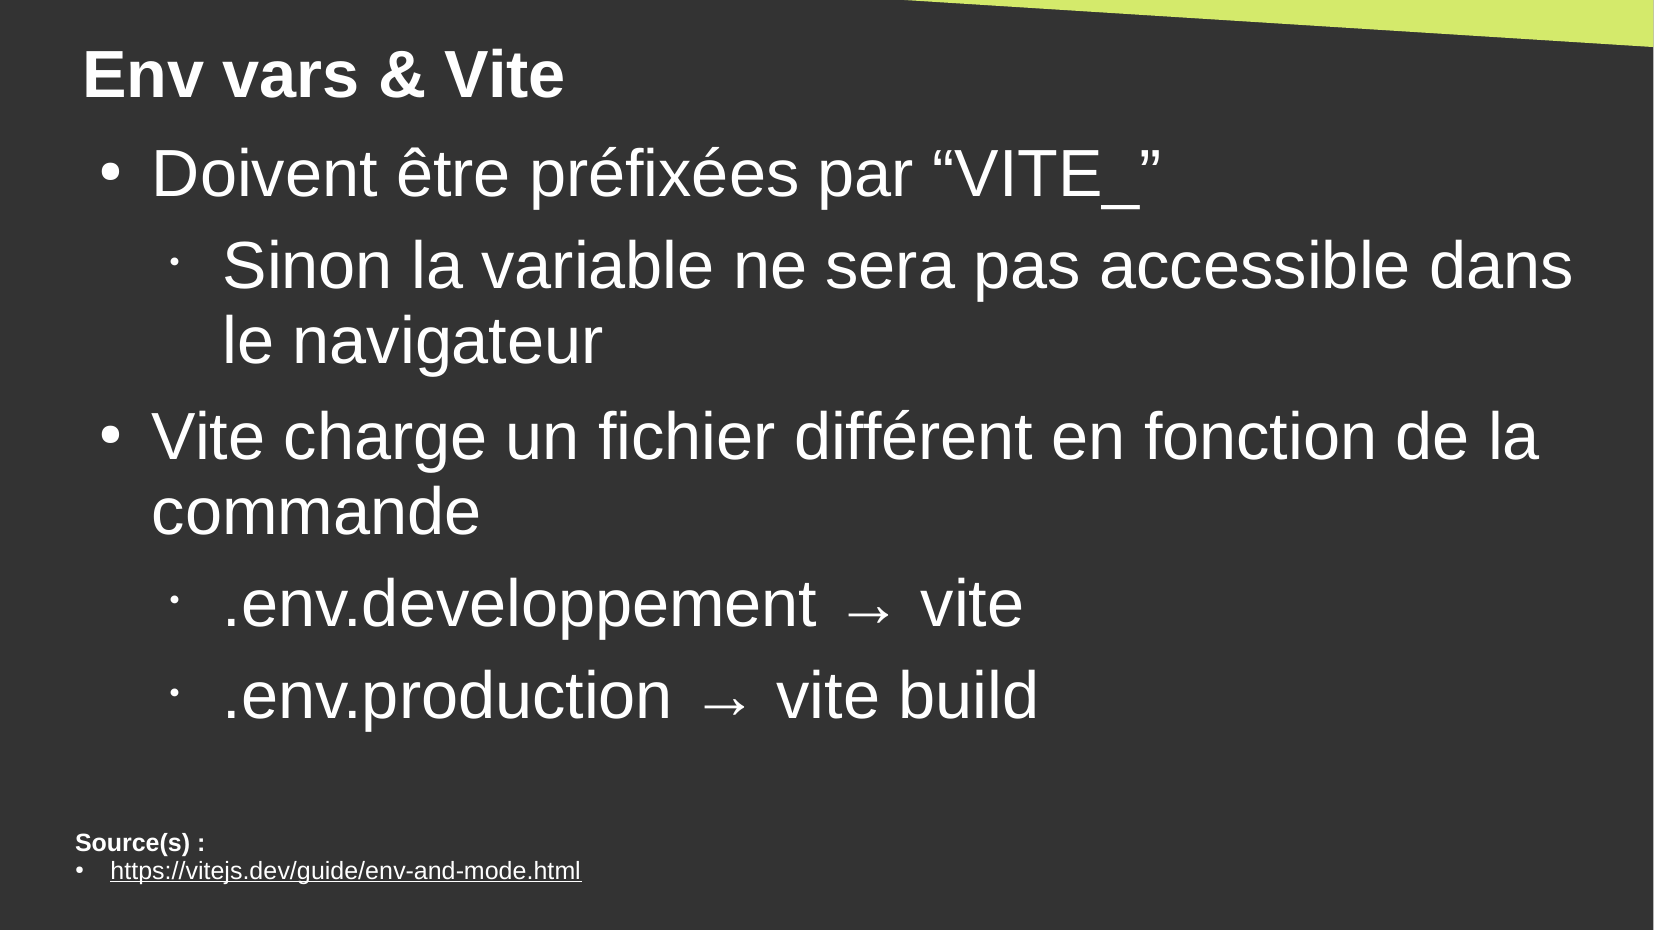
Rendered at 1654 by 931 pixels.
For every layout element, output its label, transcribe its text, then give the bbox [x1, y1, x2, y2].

list Doivent être préfixées par “VITE_” Sinon la variable ne sera pas accessible dans le navigateur Vite charge un fichier différent en fonction de la commande .env.developpement → vite .env.production → vite build [80, 135, 1620, 739]
text_box [904, 0, 1654, 48]
title Env vars & Vite [82, 37, 1571, 114]
text_box Source(s) : https://vitejs.dev/guide/env-and-mode.html [60, 821, 1546, 931]
